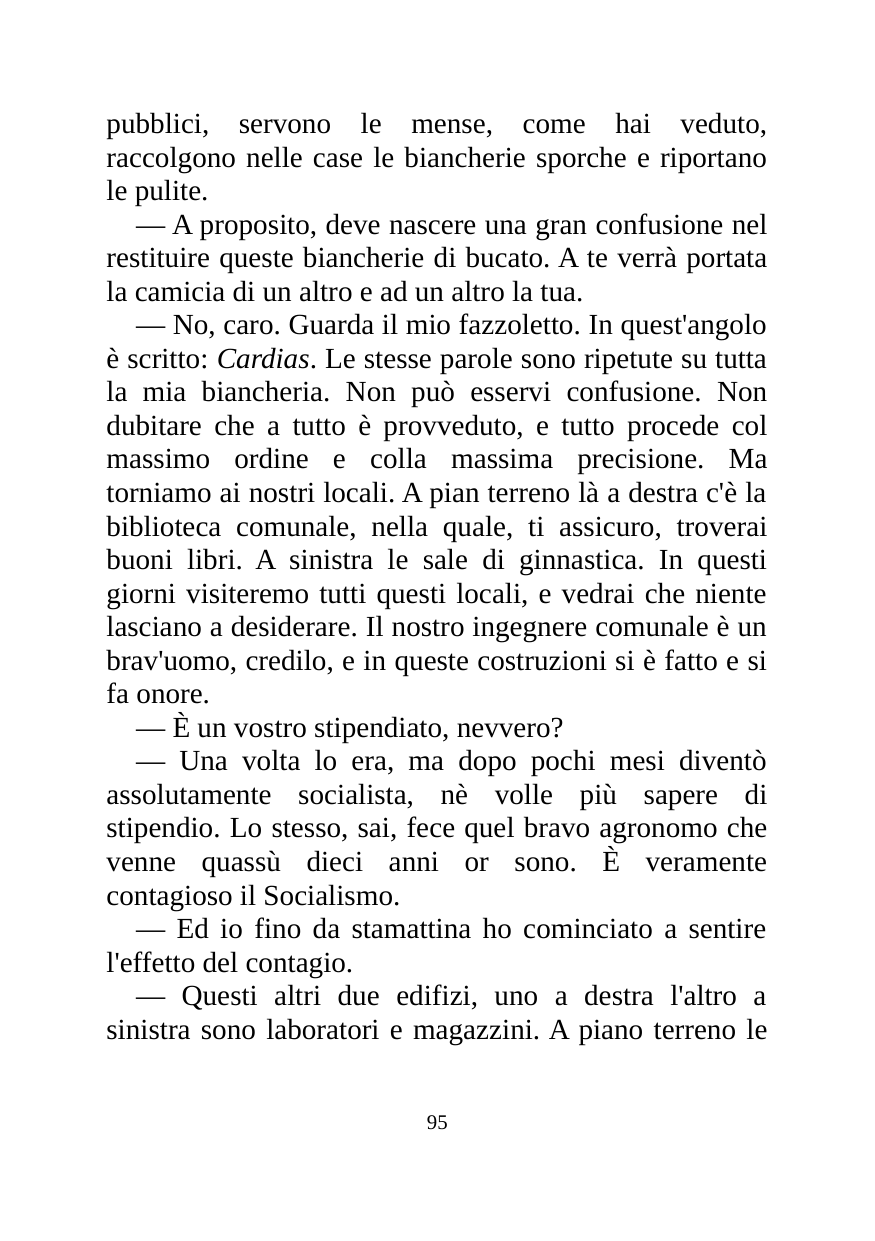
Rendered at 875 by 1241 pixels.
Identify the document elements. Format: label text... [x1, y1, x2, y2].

text — Ed io fino da stamattina ho cominciato a sentire l'effetto del contagio. [106, 911, 768, 978]
text — È un vostro stipendiato, nevvero? [106, 710, 768, 743]
text — Questi altri due edifizi, uno a destra l'altro a sinistra sono laboratori e magazzini. A piano terreno le [106, 978, 768, 1045]
text pubblici, servono le mense, come hai veduto, raccolgono nelle case le biancherie sporche e riportano le pulite. [106, 106, 768, 207]
text — No, caro. Guarda il mio fazzoletto. In quest'angolo è scritto: Cardias. Le stesse parole sono ripetute su tutta la mia biancheria. Non può esservi confusione. Non dubitare che a tutto è provveduto, e tutto procede col massimo ordine e colla massima precisione. Ma torniamo ai nostri locali. A pian terreno là a destra c'è la biblioteca comunale, nella quale, ti assicuro, troverai buoni libri. A sinistra le sale di ginnastica. In questi giorni visiteremo tutti questi locali, e vedrai che niente lasciano a desiderare. Il nostro ingegnere comunale è un brav'uomo, credilo, e in queste costruzioni si è fatto e si fa onore. [106, 307, 768, 710]
text — A proposito, deve nascere una gran confusione nel restituire queste biancherie di bucato. A te verrà portata la camicia di un altro e ad un altro la tua. [106, 207, 768, 307]
text — Una volta lo era, ma dopo pochi mesi diventò assolutamente socialista, nè volle più sapere di stipendio. Lo stesso, sai, fece quel bravo agronomo che venne quassù dieci anni or sono. È veramente contagioso il Socialismo. [106, 743, 768, 911]
